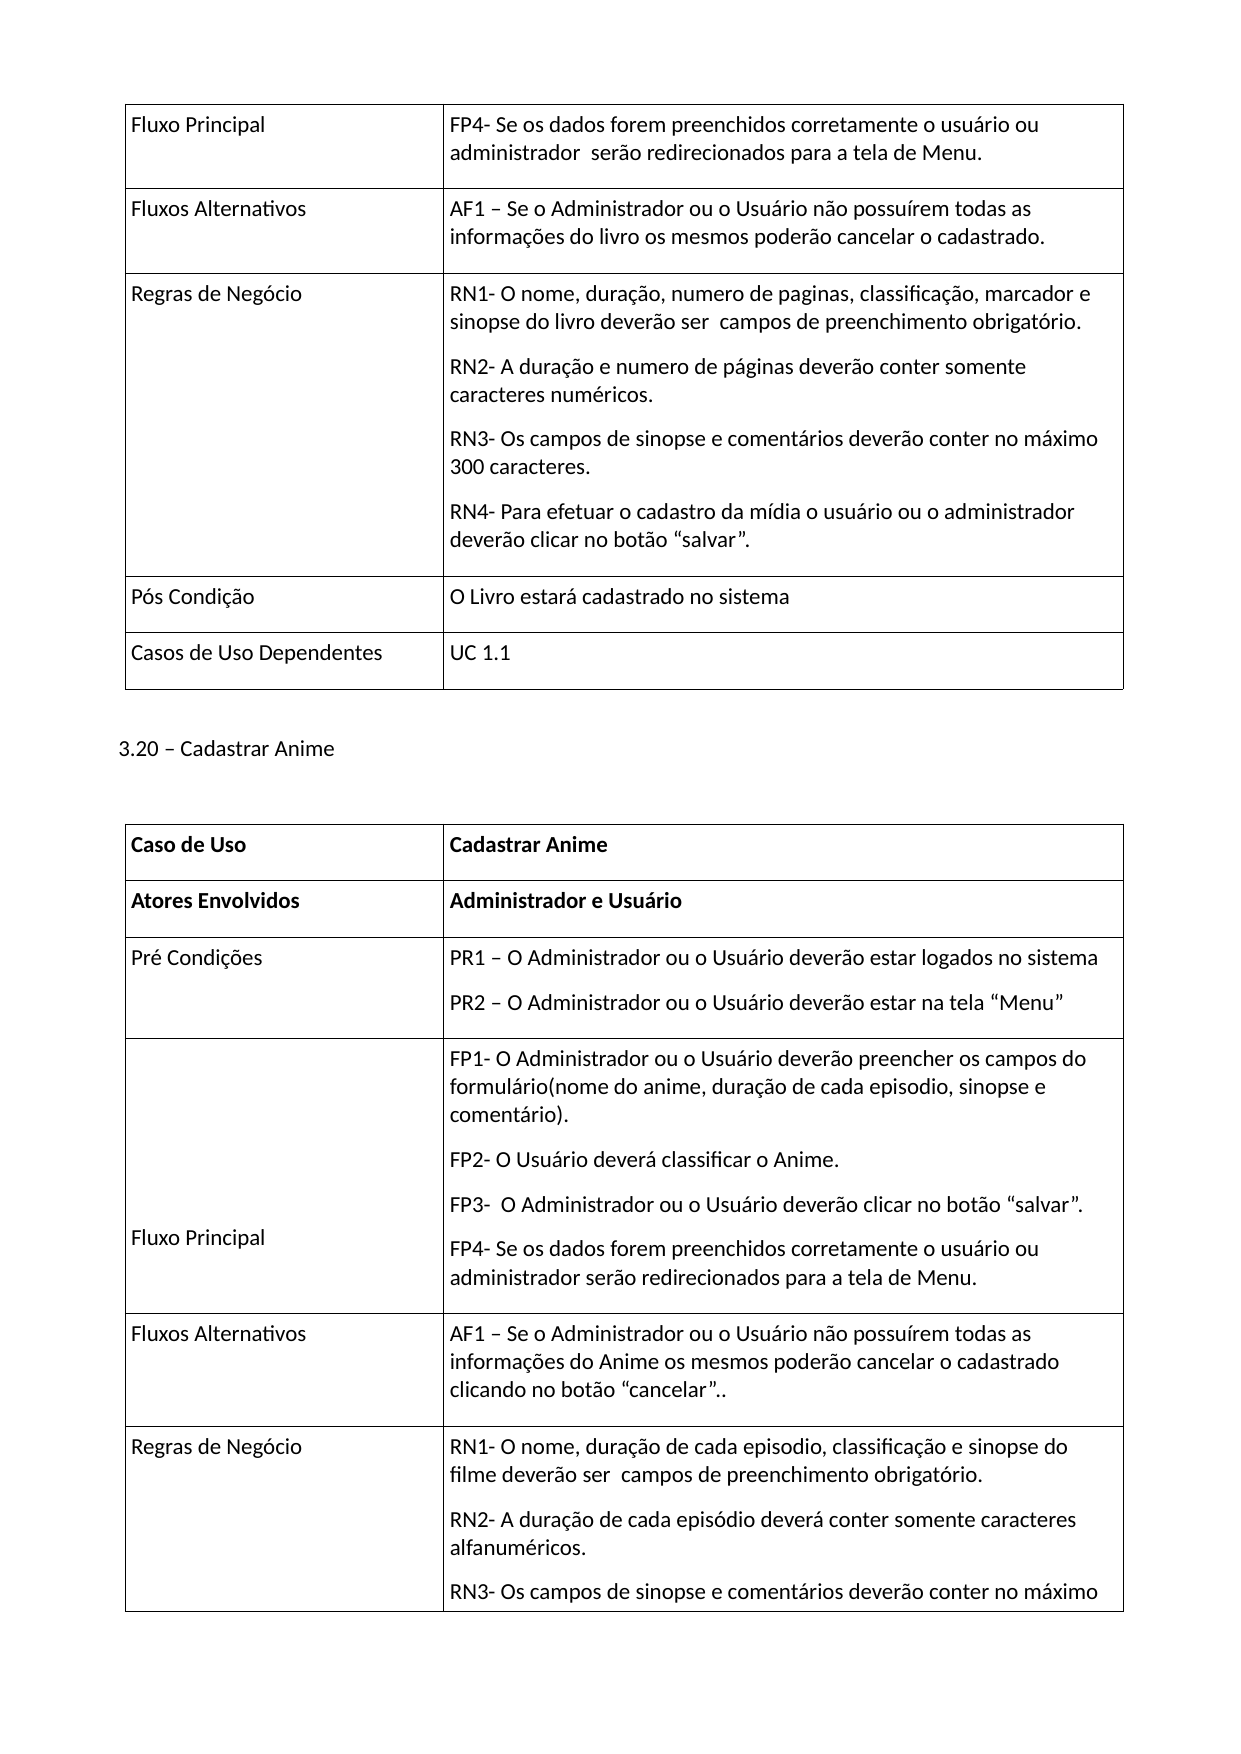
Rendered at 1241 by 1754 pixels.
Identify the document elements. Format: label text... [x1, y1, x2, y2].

table_cell O Livro estará cadastrado no sistema [444, 577, 1123, 632]
table_cell AF1 – Se o Administrador ou o Usuário não possuírem todas as informações do livro os mesmos poderão cancelar o cadastrado. [444, 189, 1123, 273]
table_cell Fluxo Principal [126, 105, 443, 188]
table_cell Fluxo Principal [126, 1039, 443, 1313]
table_cell Regras de Negócio [126, 274, 443, 576]
table_cell PR1 – O Administrador ou o Usuário deverão estar logados no sistema PR2 – O Administrador ou o Usuário deverão estar na tela “Menu” [444, 938, 1123, 1038]
table_cell Fluxos Alternativos [126, 1314, 443, 1426]
table_cell AF1 – Se o Administrador ou o Usuário não possuírem todas as informações do Anime os mesmos poderão cancelar o cadastrado clicando no botão “cancelar”.. [444, 1314, 1123, 1426]
table_cell FP4- Se os dados forem preenchidos corretamente o usuário ou administrador serão redirecionados para a tela de Menu. [444, 105, 1123, 188]
table_cell Casos de Uso Dependentes [126, 633, 443, 689]
table_cell RN1- O nome, duração de cada episodio, classificação e sinopse do filme deverão ser campos de preenchimento obrigatório. RN2- A duração de cada episódio deverá conter somente caracteres alfanuméricos. RN3- Os campos de sinopse e comentários deverão conter no máximo [444, 1427, 1123, 1611]
table_header Caso de Uso [126, 825, 443, 880]
table_cell Pré Condições [126, 938, 443, 1038]
table_header Cadastrar Anime [444, 825, 1123, 880]
table_cell FP1- O Administrador ou o Usuário deverão preencher os campos do formulário(nome do anime, duração de cada episodio, sinopse e comentário). FP2- O Usuário deverá classificar o Anime. FP3- O Administrador ou o Usuário deverão clicar no botão “salvar”. FP4- Se os dados forem preenchidos corretamente o usuário ou administrador serão redirecionados para a tela de Menu. [444, 1039, 1123, 1313]
table_cell Atores Envolvidos [126, 881, 443, 937]
table_cell Pós Condição [126, 577, 443, 632]
text 3.20 – Cadastrar Anime [118, 734, 1122, 762]
table_cell UC 1.1 [444, 633, 1123, 689]
table_cell RN1- O nome, duração, numero de paginas, classificação, marcador e sinopse do livro deverão ser campos de preenchimento obrigatório. RN2- A duração e numero de páginas deverão conter somente caracteres numéricos. RN3- Os campos de sinopse e comentários deverão conter no máximo 300 caracteres. RN4- Para efetuar o cadastro da mídia o usuário ou o administrador deverão clicar no botão “salvar”. [444, 274, 1123, 576]
table_cell Regras de Negócio [126, 1427, 443, 1611]
table_cell Administrador e Usuário [444, 881, 1123, 937]
table_cell Fluxos Alternativos [126, 189, 443, 273]
